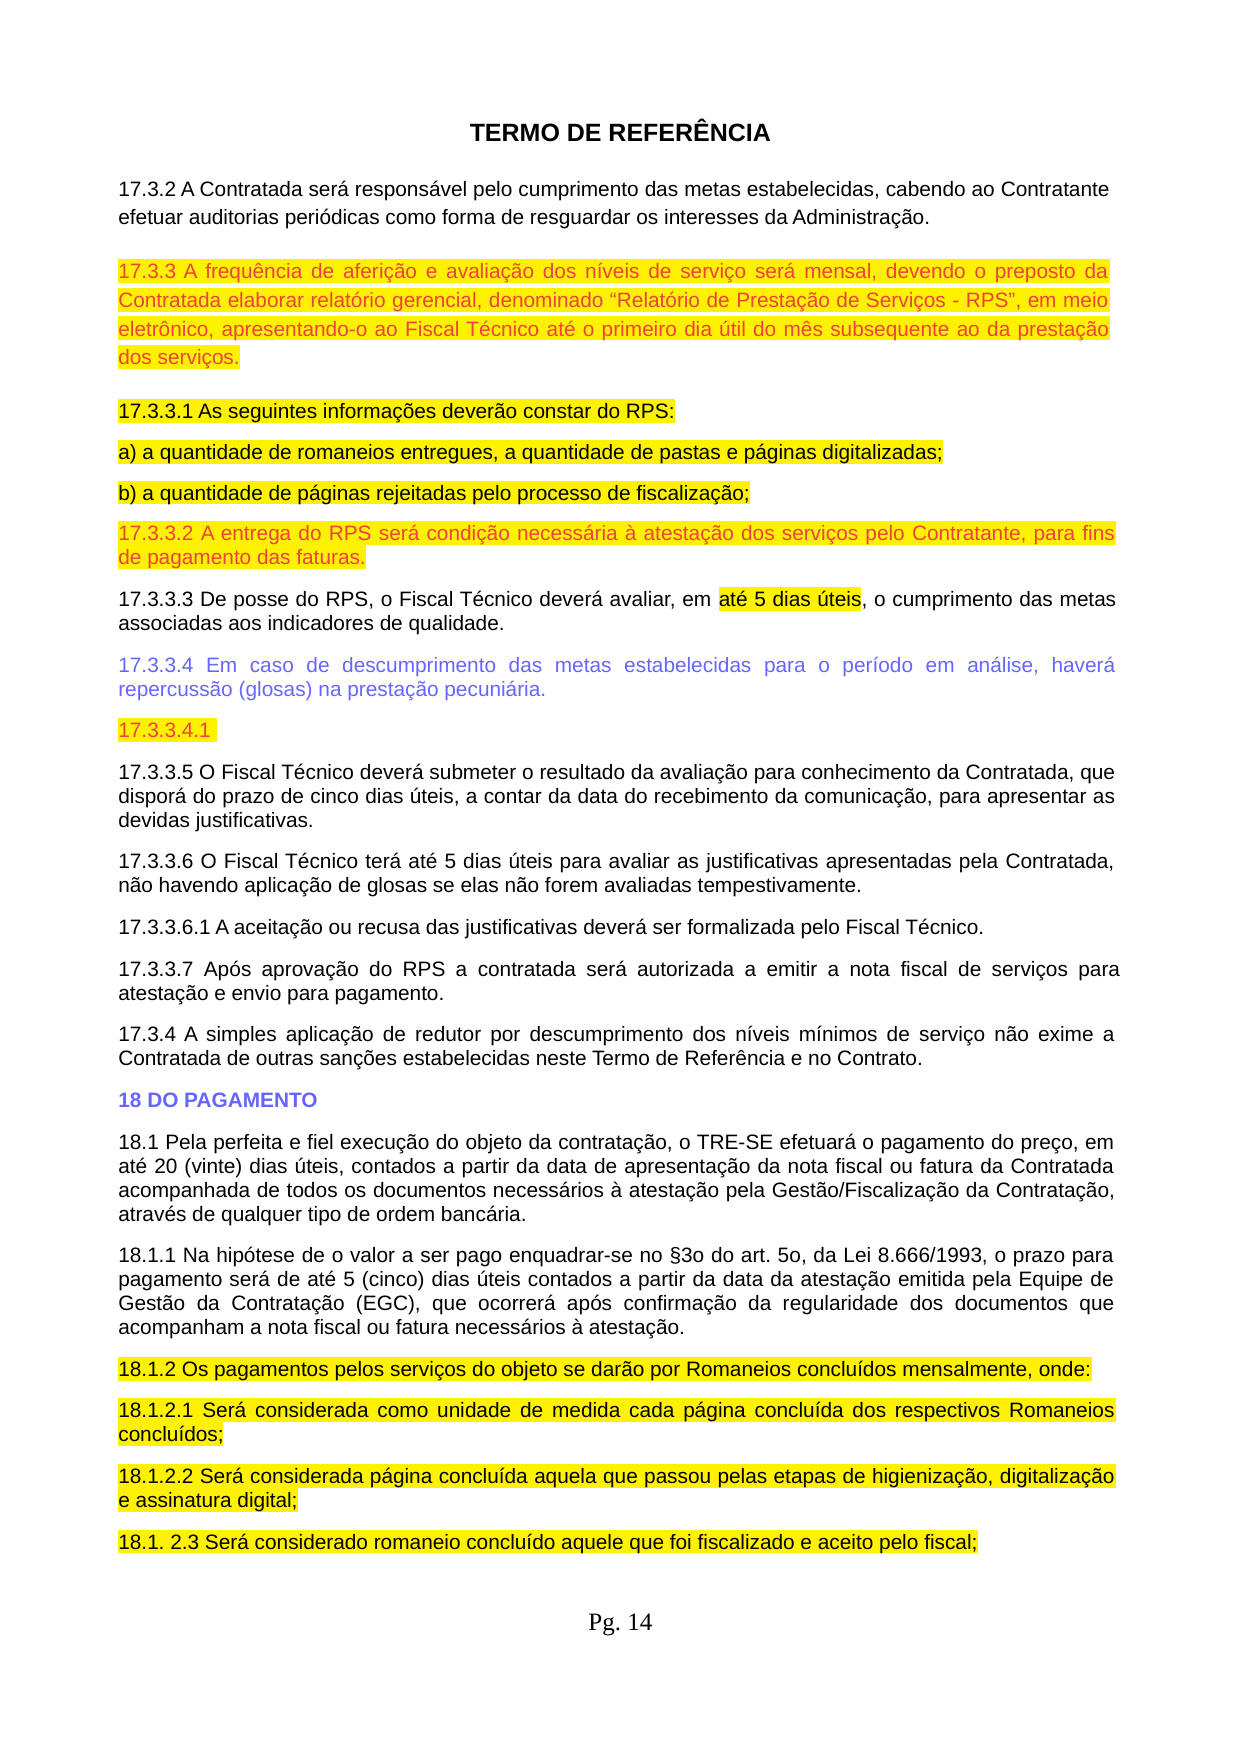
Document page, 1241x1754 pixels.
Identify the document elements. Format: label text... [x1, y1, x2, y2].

text 18.1. 2.3 Será considerado romaneio concluído aquele que foi fiscalizado e aceito pelo fiscal; [118, 1529, 1116, 1553]
text 17.3.3.2 A entrega do RPS será condição necessária à atestação dos serviços pelo Contratante, para fins de pagamento das faturas. [118, 521, 1116, 569]
text a) a quantidade de romaneios entregues, a quantidade de pastas e páginas digitalizadas; [118, 440, 1122, 464]
text 17.3.3.4 Em caso de descumprimento das metas estabelecidas para o período em análise, haverá repercussão (glosas) na prestação pecuniária. [118, 652, 1116, 700]
text 17.3.3.7 Após aprovação do RPS a contratada será autorizada a emitir a nota fiscal de serviços para atestação e envio para pagamento. [118, 957, 1122, 1004]
text 18.1.2.1 Será considerada como unidade de medida cada página concluída dos respectivos Romaneios concluídos; [118, 1398, 1116, 1446]
text 18.1.1 Na hipótese de o valor a ser pago enquadrar-se no §3o do art. 5o, da Lei 8.666/1993, o prazo para pagamento será de até 5 (cinco) dias úteis contados a partir da data da atestação emitida pela Equipe de Gestão da Contratação (EGC), que ocorrerá após confirmação da regularidade dos documentos que acompanham a nota fiscal ou fatura necessários à atestação. [118, 1243, 1116, 1339]
text 17.3.3.4.1 [118, 718, 1116, 742]
text b) a quantidade de páginas rejeitadas pelo processo de fiscalização; [118, 481, 1122, 504]
text 18.1.2 Os pagamentos pelos serviços do objeto se darão por Romaneios concluídos mensalmente, onde: [118, 1357, 1116, 1381]
text 17.3.3.5 O Fiscal Técnico deverá submeter o resultado da avaliação para conhecimento da Contratada, que disporá do prazo de cinco dias úteis, a contar da data do recebimento da comunicação, para apresentar as devidas justificativas. [118, 760, 1116, 832]
text 17.3.3.6 O Fiscal Técnico terá até 5 dias úteis para avaliar as justificativas apresentadas pela Contratada, não havendo aplicação de glosas se elas não forem avaliadas tempestivamente. [118, 849, 1116, 897]
text 17.3.2 A Contratada será responsável pelo cumprimento das metas estabelecidas, cabendo ao Contratante efetuar auditorias periódicas como forma de resguardar os interesses da Administração. [118, 176, 1110, 229]
text 17.3.4 A simples aplicação de redutor por descumprimento dos níveis mínimos de serviço não exime a Contratada de outras sanções estabelecidas neste Termo de Referência e no Contrato. [118, 1022, 1116, 1070]
text 18.1.2.2 Será considerada página concluída aquela que passou pelas etapas de higienização, digitalização e assinatura digital; [118, 1464, 1116, 1512]
text 17.3.3.6.1 A aceitação ou recusa das justificativas deverá ser formalizada pelo Fiscal Técnico. [118, 915, 1116, 939]
text 17.3.3 A frequência de aferição e avaliação dos níveis de serviço será mensal, devendo o preposto da Contratada elaborar relatório gerencial, denominado “Relatório de Prestação de Serviços - RPS”, em meio eletrônico, apresentando-o ao Fiscal Técnico até o primeiro dia útil do mês subsequente ao da prestação dos serviços. [118, 259, 1110, 369]
text 18 DO PAGAMENTO [118, 1088, 1116, 1112]
text 18.1 Pela perfeita e fiel execução do objeto da contratação, o TRE-SE efetuará o pagamento do preço, em até 20 (vinte) dias úteis, contados a partir da data de apresentação da nota fiscal ou fatura da Contratada acompanhada de todos os documentos necessários à atestação pela Gestão/Fiscalização da Contratação, através de qualquer tipo de ordem bancária. [118, 1129, 1116, 1225]
text 17.3.3.1 As seguintes informações deverão constar do RPS: [118, 399, 1110, 423]
text 17.3.3.3 De posse do RPS, o Fiscal Técnico deverá avaliar, em até 5 dias úteis, o cumprimento das metas associadas aos indicadores de qualidade. [118, 587, 1116, 635]
